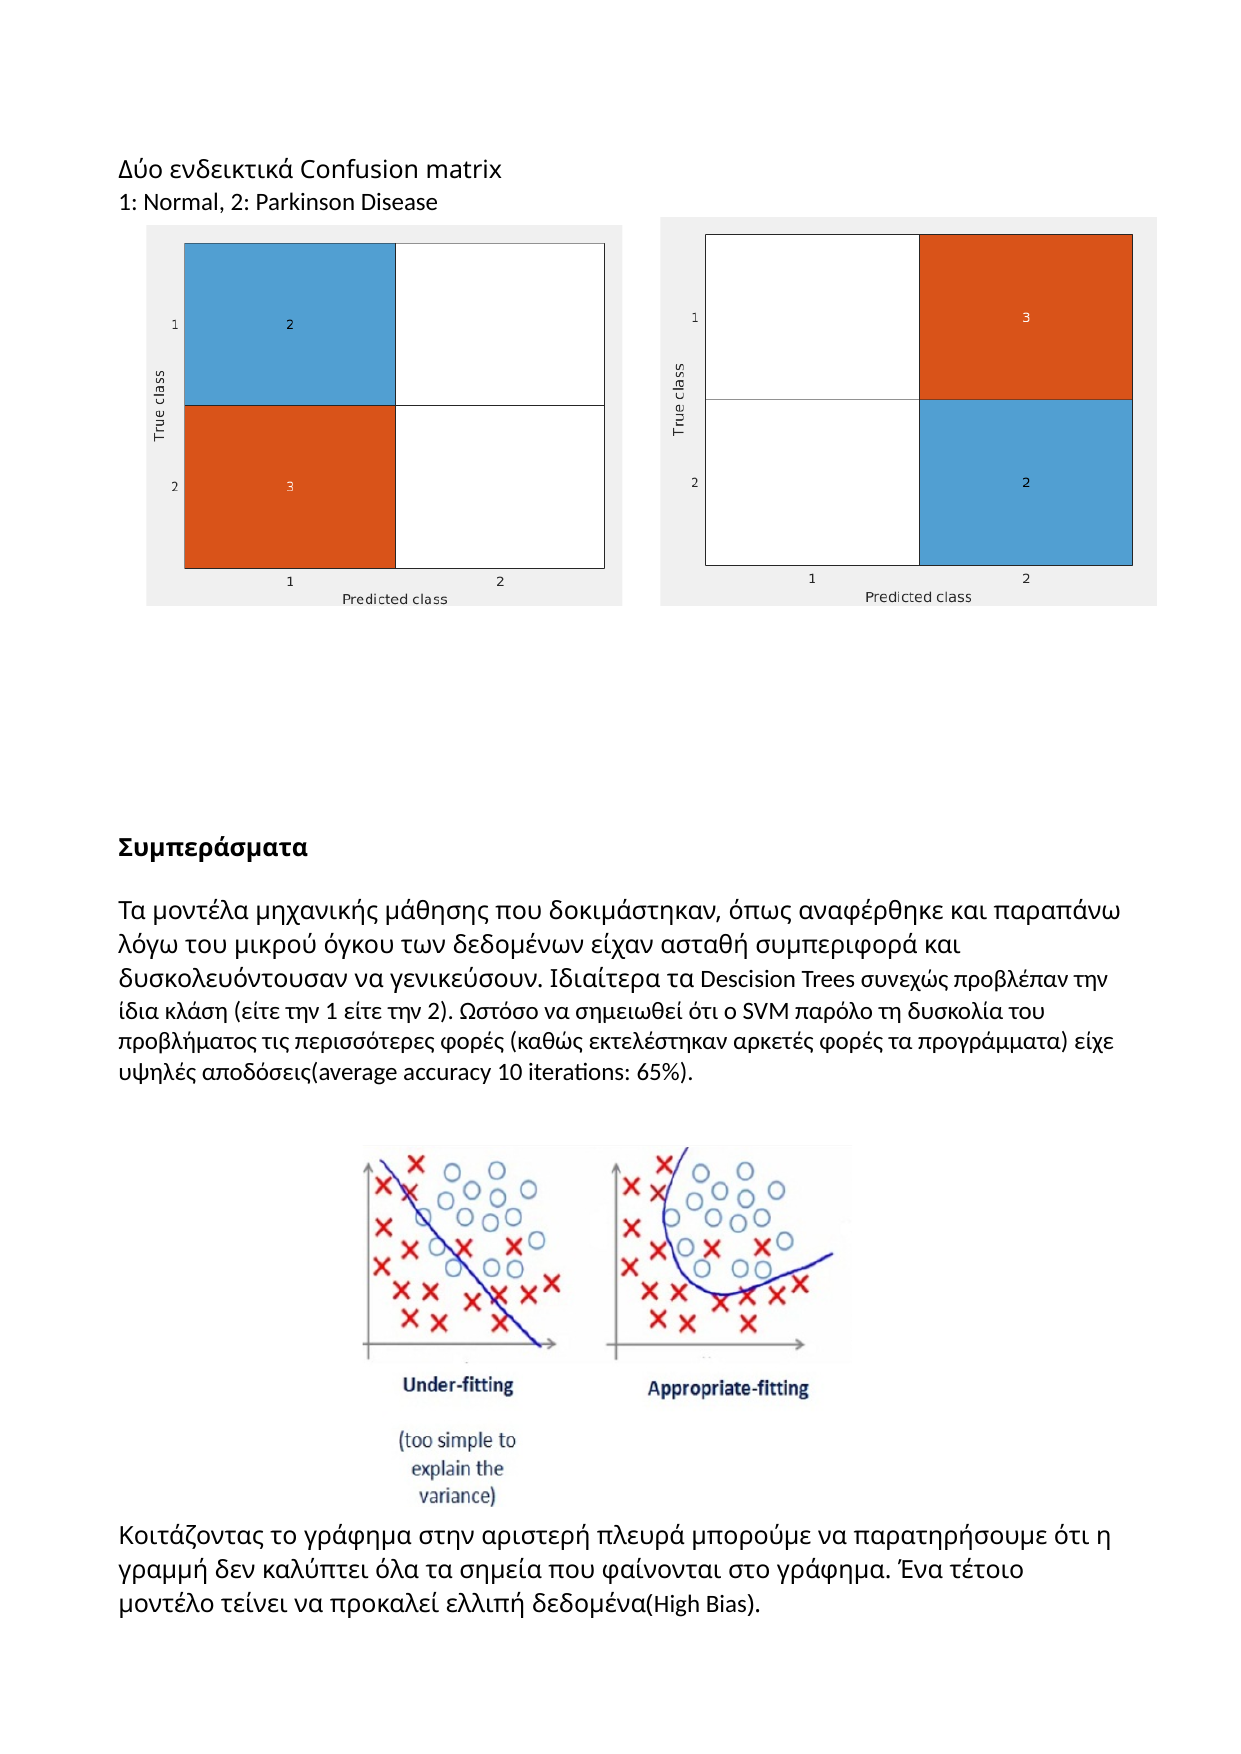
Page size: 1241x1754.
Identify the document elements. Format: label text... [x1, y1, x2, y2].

text Συμπεράσματα [118, 830, 1122, 864]
text Δύο ενδεικτικά Confusion matrix [118, 152, 1122, 186]
text Κοιτάζοντας το γράφημα στην αριστερή πλευρά μπορούμε να παρατηρήσουμε ότι η γραμμή δεν καλύπτει όλα τα σημεία που φαίνονται στο γράφημα. Ένα τέτοιο μοντέλο τείνει να προκαλεί ελλιπή δεδομένα(High Bias). [118, 1518, 1122, 1620]
picture [660, 217, 1157, 606]
text 1: Normal, 2: Parkinson Disease [118, 186, 1122, 217]
text Τα μοντέλα μηχανικής μάθησης που δοκιμάστηκαν, όπως αναφέρθηκε και παραπάνω λόγω του μικρού όγκου των δεδομένων είχαν ασταθή συμπεριφορά και δυσκολευόντουσαν να γενικεύσουν. Ιδιαίτερα τα Descision Trees συνεχώς προβλέπαν την ίδια κλάση (είτε την 1 είτε την 2). Ωστόσο να σημειωθεί ότι ο SVM παρόλο τη δυσκολία του προβλήματος τις περισσότερες φορές (καθώς εκτελέστηκαν αρκετές φορές τα προγράμματα) είχε υψηλές αποδόσεις(average accuracy 10 iterations: 65%). [118, 893, 1122, 1086]
picture [362, 1145, 853, 1507]
picture [146, 225, 623, 606]
